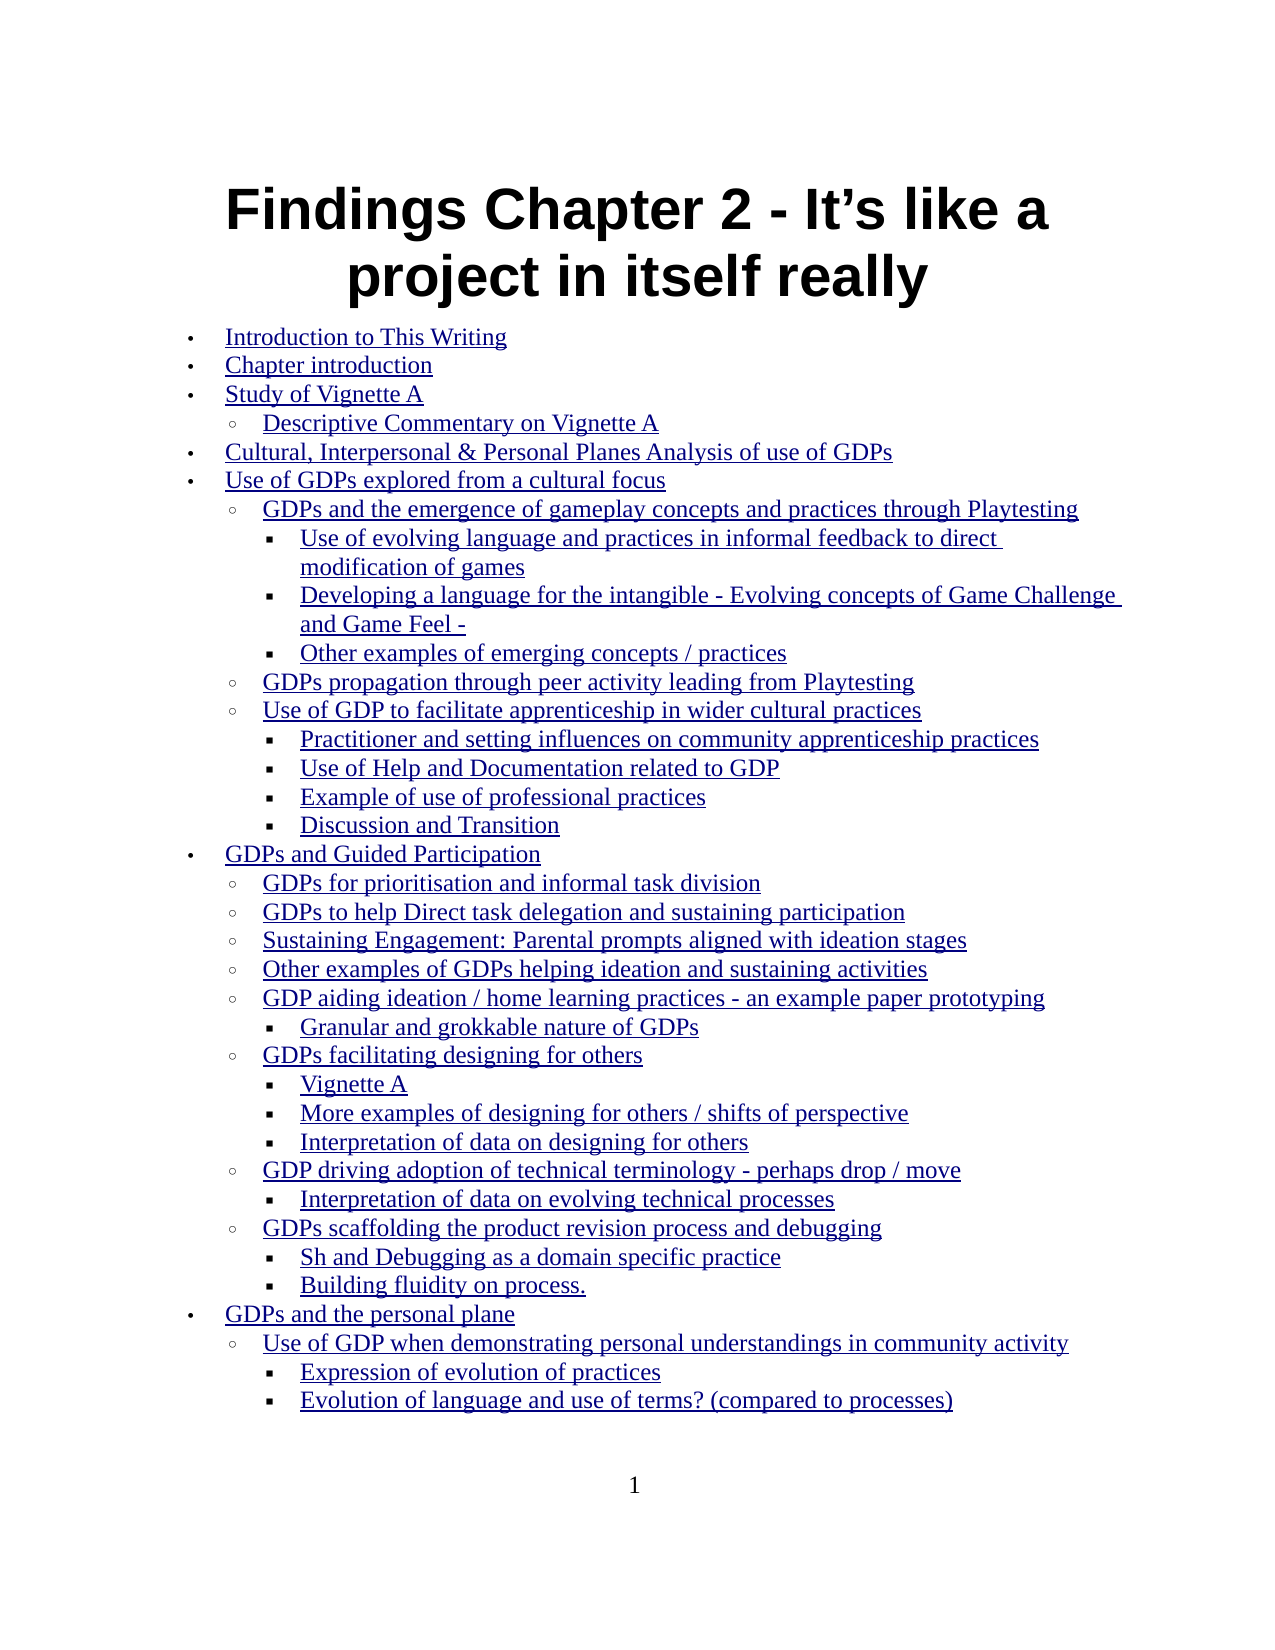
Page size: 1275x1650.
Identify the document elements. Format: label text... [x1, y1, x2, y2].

list Vignette A [262, 1069, 1125, 1098]
list Practitioner and setting influences on community apprenticeship practices [262, 724, 1125, 753]
list GDPs propagation through peer activity leading from Playtesting [225, 667, 1125, 695]
title Findings Chapter 2 - It’s like a project in itself really [150, 175, 1125, 309]
list GDPs facilitating designing for others [225, 1040, 1125, 1069]
list Expression of evolution of practices [262, 1357, 1125, 1385]
list Sh and Debugging as a domain specific practice [262, 1242, 1125, 1270]
list GDP aiding ideation / home learning practices - an example paper prototyping [225, 983, 1125, 1012]
list Discussion and Transition [262, 810, 1125, 839]
list Descriptive Commentary on Vignette A [225, 408, 1125, 437]
list Developing a language for the intangible - Evolving concepts of Game Challenge and Game Feel - [262, 580, 1125, 638]
list Example of use of professional practices [262, 782, 1125, 810]
list Other examples of GDPs helping ideation and sustaining activities [225, 954, 1125, 983]
list More examples of designing for others / shifts of perspective [262, 1098, 1125, 1127]
list GDP driving adoption of technical terminology - perhaps drop / move [225, 1155, 1125, 1184]
list Study of Vignette A [187, 379, 1125, 408]
list GDPs and the emergence of gameplay concepts and practices through Playtesting [225, 494, 1125, 523]
list GDPs for prioritisation and informal task division [225, 868, 1125, 897]
list Other examples of emerging concepts / practices [262, 638, 1125, 667]
list Cultural, Interpersonal & Personal Planes Analysis of use of GDPs [187, 437, 1125, 465]
list Use of Help and Documentation related to GDP [262, 753, 1125, 782]
list Use of GDP to facilitate apprenticeship in wider cultural practices [225, 695, 1125, 724]
list Interpretation of data on evolving technical processes [262, 1184, 1125, 1213]
list Sustaining Engagement: Parental prompts aligned with ideation stages [225, 925, 1125, 954]
list Use of GDP when demonstrating personal understandings in community activity [225, 1328, 1125, 1357]
list Use of GDPs explored from a cultural focus [187, 465, 1125, 494]
list Chapter introduction [187, 350, 1125, 379]
list Evolution of language and use of terms? (compared to processes) [262, 1385, 1125, 1414]
list Interpretation of data on designing for others [262, 1127, 1125, 1155]
list GDPs and Guided Participation [187, 839, 1125, 868]
list Building fluidity on process. [262, 1270, 1125, 1299]
list GDPs and the personal plane [187, 1299, 1125, 1328]
list GDPs to help Direct task delegation and sustaining participation [225, 897, 1125, 925]
list Granular and grokkable nature of GDPs [262, 1012, 1125, 1040]
list GDPs scaffolding the product revision process and debugging [225, 1213, 1125, 1242]
list Introduction to This Writing [187, 322, 1125, 350]
list Use of evolving language and practices in informal feedback to direct modification of games [262, 523, 1125, 580]
